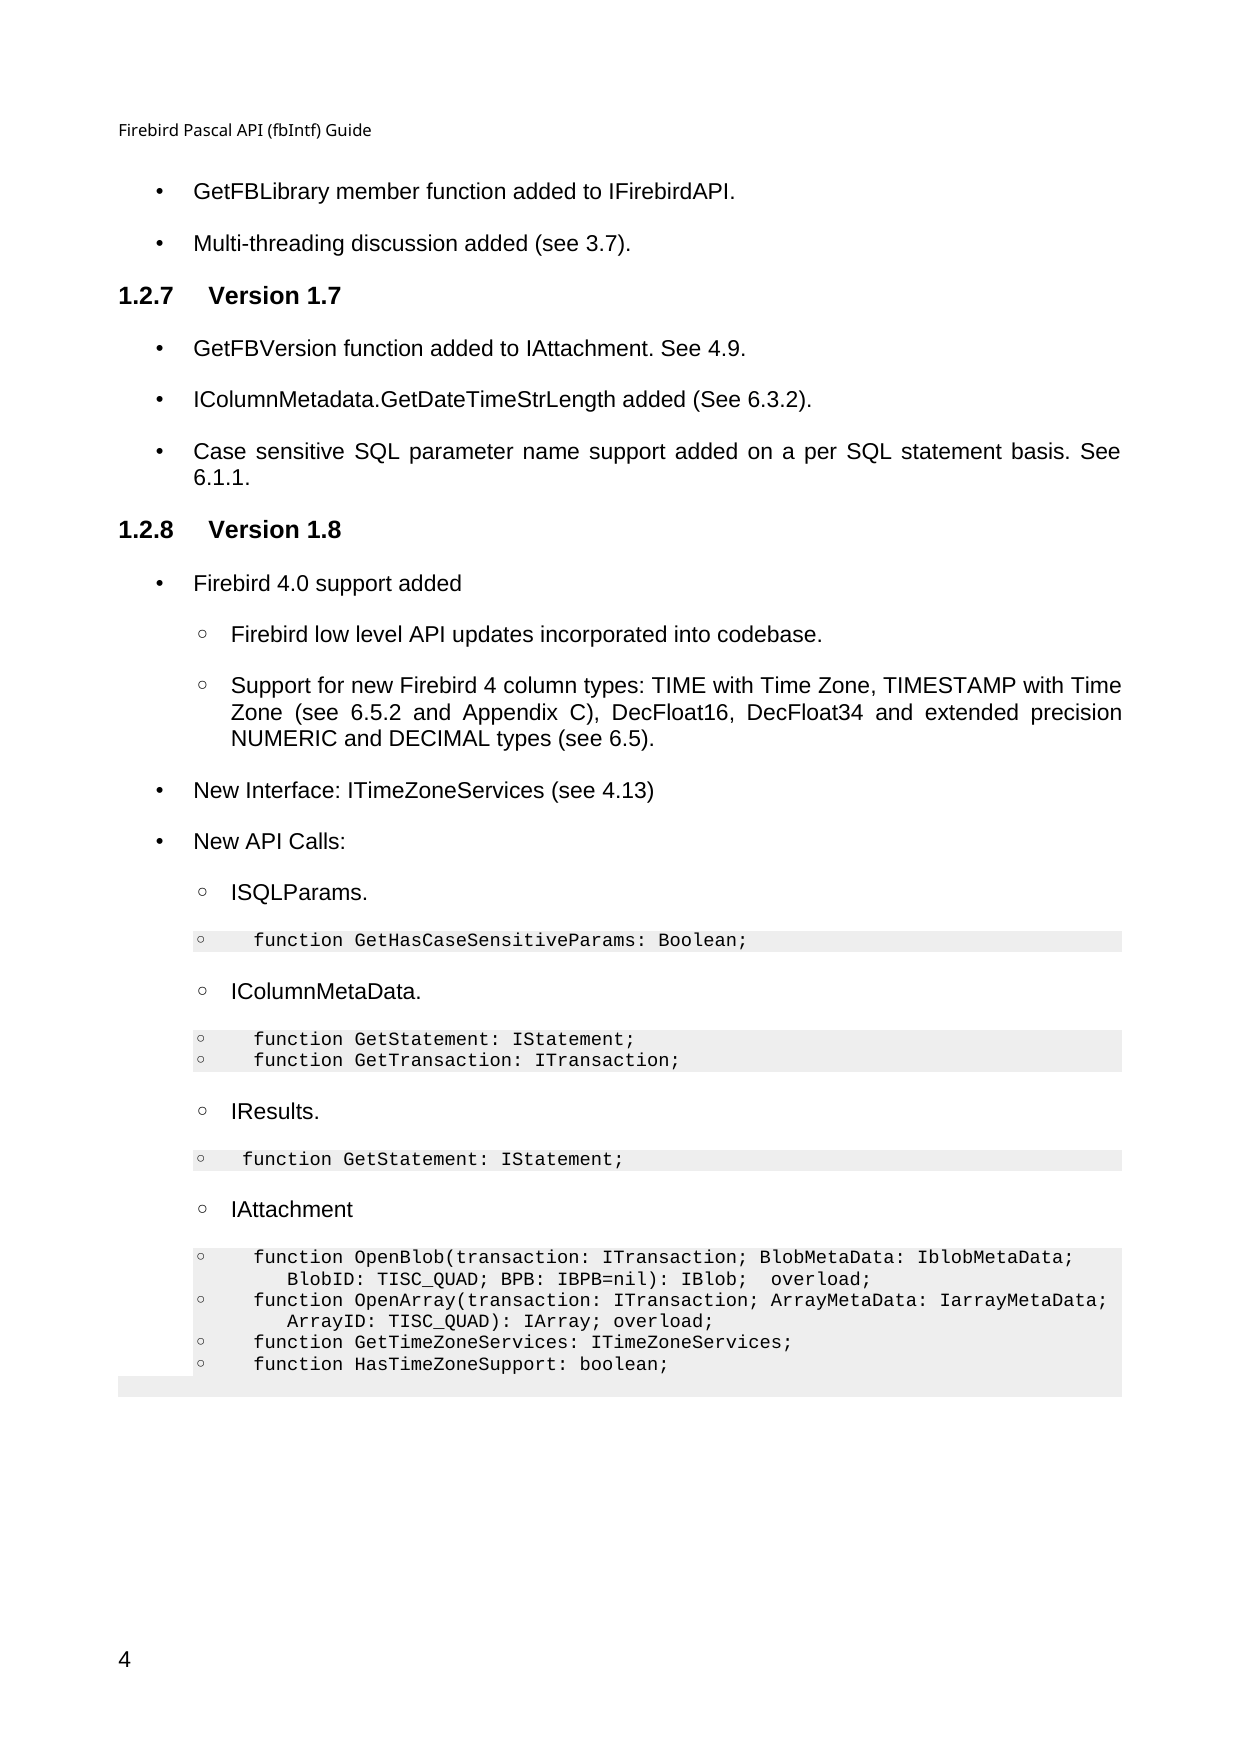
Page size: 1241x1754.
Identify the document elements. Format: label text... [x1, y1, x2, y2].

list IColumnMetaData. [193, 978, 1122, 1004]
list function GetTransaction: ITransaction; [193, 1051, 1122, 1072]
list function GetStatement: IStatement; [193, 1030, 1122, 1051]
list Firebird 4.0 support added [156, 570, 1122, 596]
list function OpenBlob(transaction: ITransaction; BlobMetaData: IblobMetaData; BlobID: TISC_QUAD; BPB: IBPB=nil): IBlob; overload; [193, 1248, 1122, 1291]
list IAttachment [193, 1196, 1122, 1223]
list function GetHasCaseSensitiveParams: Boolean; [193, 931, 1122, 952]
subtitle Version 1.8 [118, 516, 1122, 544]
list function OpenArray(transaction: ITransaction; ArrayMetaData: IarrayMetaData; ArrayID: TISC_QUAD): IArray; overload; [193, 1291, 1122, 1333]
list GetFBVersion function added to IAttachment. See 4.9. [156, 335, 1122, 361]
list function GetTimeZoneServices: ITimeZoneServices; [193, 1333, 1122, 1354]
list Case sensitive SQL parameter name support added on a per SQL statement basis. See 6.1.1. [156, 438, 1122, 491]
list IColumnMetadata.GetDateTimeStrLength added (See 6.3.2). [156, 386, 1122, 413]
list Firebird low level API updates incorporated into codebase. [193, 621, 1122, 647]
subtitle Version 1.7 [118, 281, 1122, 309]
list function HasTimeZoneSupport: boolean; [193, 1354, 1122, 1376]
list GetFBLibrary member function added to IFirebirdAPI. [156, 178, 1122, 204]
list IResults. [193, 1098, 1122, 1124]
list Support for new Firebird 4 column types: TIME with Time Zone, TIMESTAMP with Time Zone (see 6.5.2 and Appendix C), DecFloat16, DecFloat34 and extended precision NUMERIC and DECIMAL types (see 6.5). [193, 672, 1122, 752]
list function GetStatement: IStatement; [193, 1150, 1122, 1171]
list ISQLParams. [193, 879, 1122, 906]
list New API Calls: [156, 828, 1122, 854]
list Multi-threading discussion added (see 3.7). [156, 229, 1122, 256]
list New Interface: ITimeZoneServices (see 4.13) [156, 777, 1122, 803]
